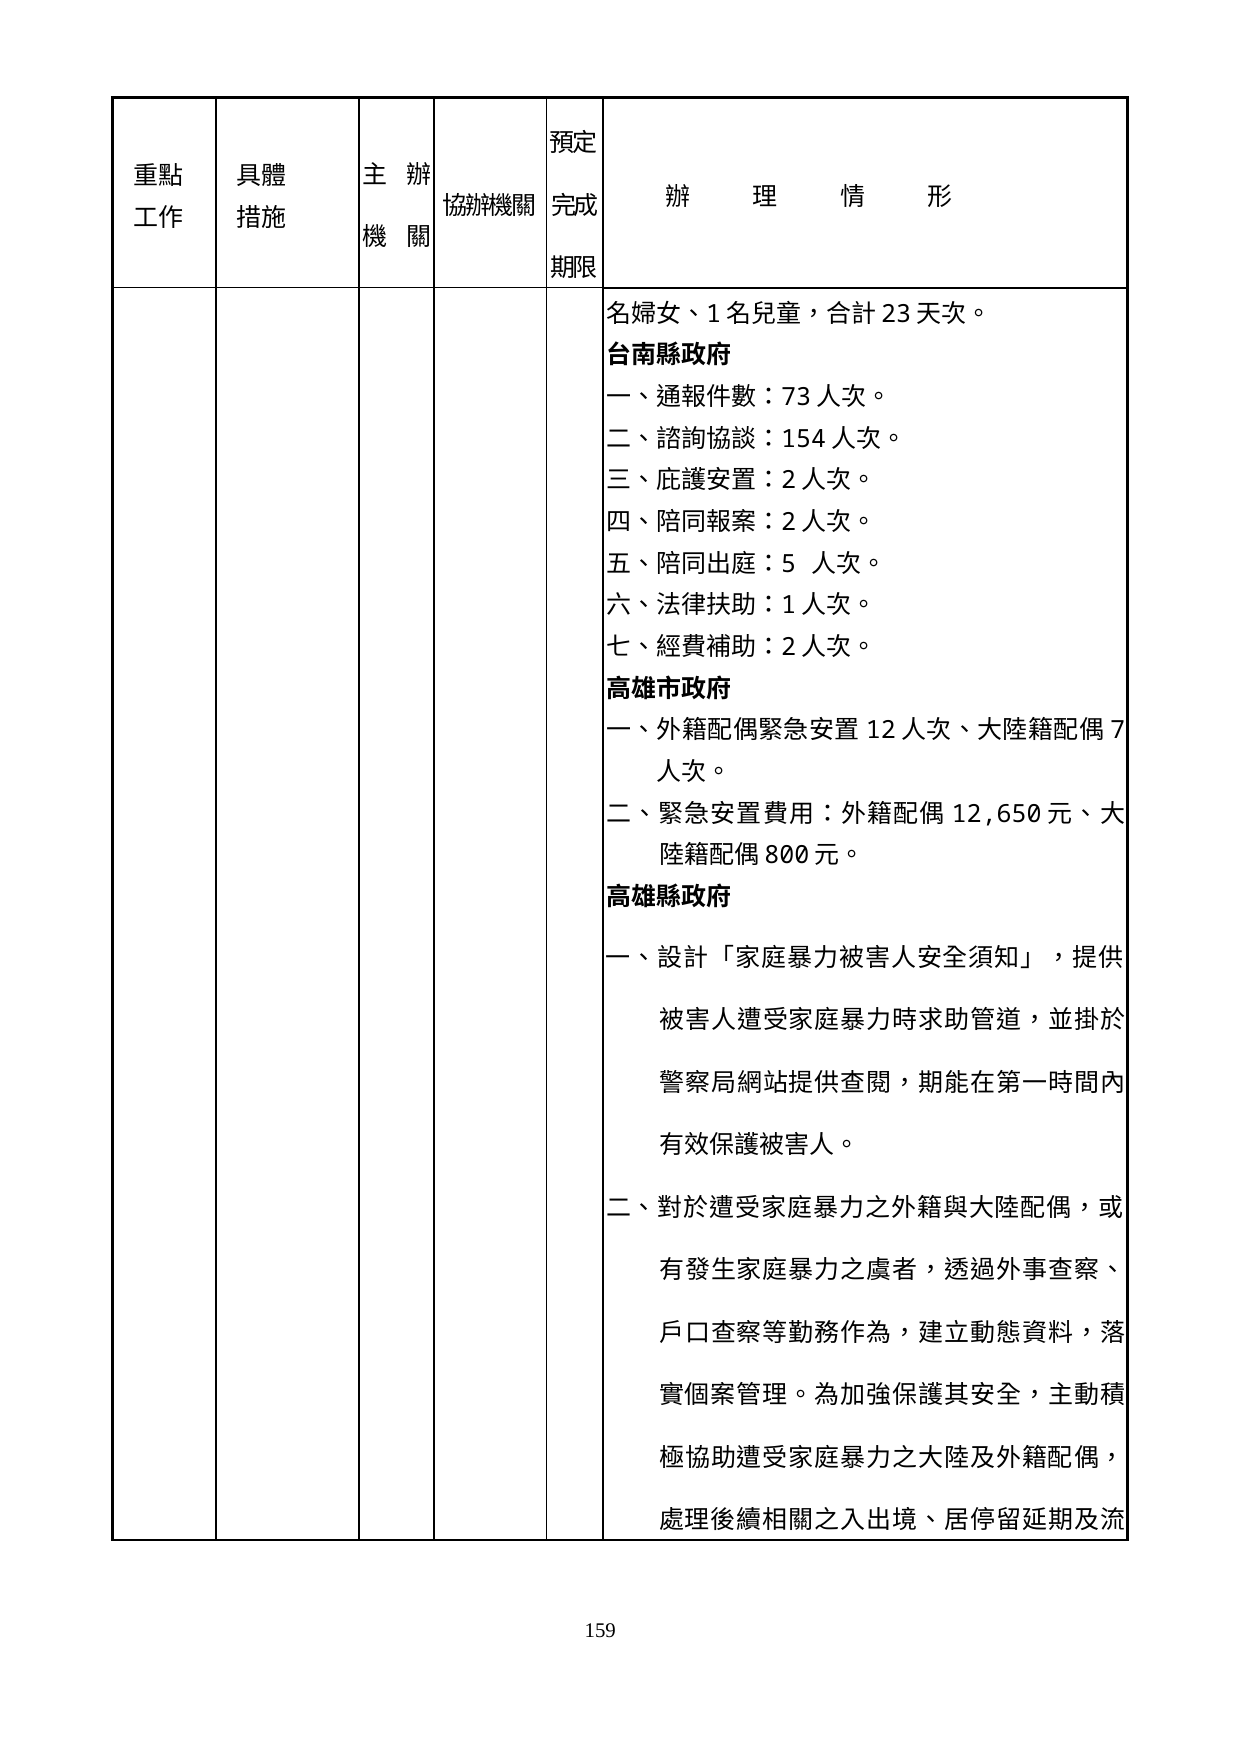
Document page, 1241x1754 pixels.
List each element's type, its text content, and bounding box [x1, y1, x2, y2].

table_cell [360, 288, 433, 1539]
table_header 辦 理 情 形 [604, 99, 1126, 287]
table_header 重點工作 [114, 99, 215, 287]
table_cell [114, 288, 215, 1539]
table_cell 名婦女、1名兒童，合計23天次。 台南縣政府 一、通報件數：73人次。 二、諮詢協談：154人次。 三、庇護安置：2人次。 四、陪同報案：2人次。 五、陪同出庭：5 人次。 六、法律扶助：1人次。 七、經費補助：2人次。 高雄市政府 一、外籍配偶緊急安置12人次、大陸籍配偶7人次。 二、緊急安置費用：外籍配偶12,650元、大陸籍配偶800元。 高雄縣政府 一、設計「家庭暴力被害人安全須知」，提供被害人遭受家庭暴力時求助管道，並掛於警察局網站提供查閱，期能在第一時間內有效保護被害人。 二、對於遭受家庭暴力之外籍與大陸配偶，或有發生家庭暴力之虞者，透過外事查察、戶口查察等勤務作為，建立動態資料，落實個案管理。為加強保護其安全，主動積極協助遭受家庭暴力之大陸及外籍配偶，處理後續相關之入出境、居停留延期及流 [604, 289, 1126, 1539]
table_header 預定 完成期限 [547, 99, 602, 287]
table_cell [217, 288, 358, 1539]
table_header 主 辦 機 關 [360, 99, 433, 287]
table_header 具體 措施 [217, 99, 358, 287]
table_cell [435, 288, 546, 1539]
table_header 協辦機關 [435, 99, 546, 287]
table_cell [547, 288, 602, 1539]
